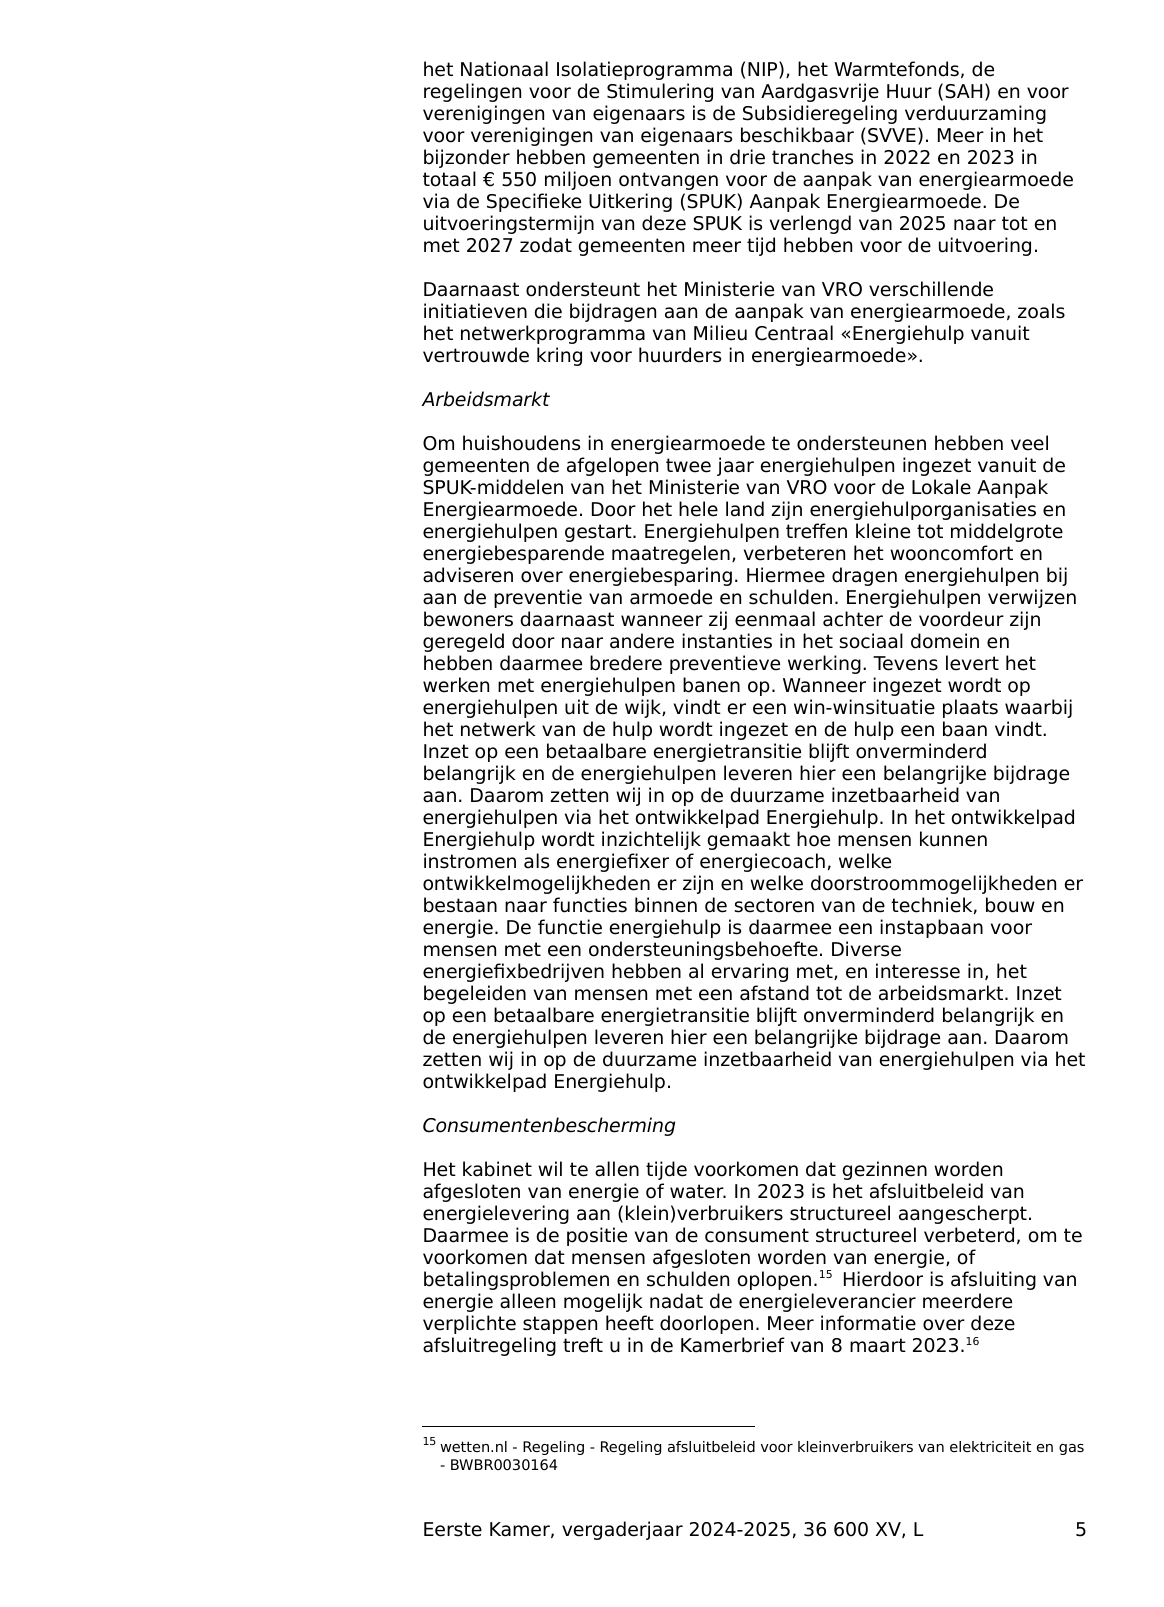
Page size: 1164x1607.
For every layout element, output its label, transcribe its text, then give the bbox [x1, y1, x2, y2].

text wetten.nl - Regeling - Regeling afsluitbeleid voor kleinverbruikers van elektriciteit en gas - BWBR0030164 [422, 1435, 1087, 1474]
subtitle Consumentenbescherming [422, 1115, 1087, 1137]
subtitle Arbeidsmarkt [422, 389, 1087, 411]
text Het kabinet wil te allen tijde voorkomen dat gezinnen worden afgesloten van energie of water. In 2023 is het afsluitbeleid van energielevering aan (klein)verbruikers structureel aangescherpt. Daarmee is de positie van de consument structureel verbeterd, om te voorkomen dat mensen afgesloten worden van energie, of betalingsproblemen en schulden oplopen. Hierdoor is afsluiting van energie alleen mogelijk nadat de energieleverancier meerdere verplichte stappen heeft doorlopen. Meer informatie over deze afsluitregeling treft u in de Kamerbrief van 8 maart 2023. [422, 1159, 1087, 1357]
text het Nationaal Isolatieprogramma (NIP), het Warmtefonds, de regelingen voor de Stimulering van Aardgasvrije Huur (SAH) en voor verenigingen van eigenaars is de Subsidieregeling verduurzaming voor verenigingen van eigenaars beschikbaar (SVVE). Meer in het bijzonder hebben gemeenten in drie tranches in 2022 en 2023 in totaal € 550 miljoen ontvangen voor de aanpak van energiearmoede via de Specifieke Uitkering (SPUK) Aanpak Energiearmoede. De uitvoeringstermijn van deze SPUK is verlengd van 2025 naar tot en met 2027 zodat gemeenten meer tijd hebben voor de uitvoering. [422, 59, 1087, 257]
text Om huishoudens in energiearmoede te ondersteunen hebben veel gemeenten de afgelopen twee jaar energiehulpen ingezet vanuit de SPUK-middelen van het Ministerie van VRO voor de Lokale Aanpak Energiearmoede. Door het hele land zijn energiehulporganisaties en energiehulpen gestart. Energiehulpen treffen kleine tot middelgrote energiebesparende maatregelen, verbeteren het wooncomfort en adviseren over energiebesparing. Hiermee dragen energiehulpen bij aan de preventie van armoede en schulden. Energiehulpen verwijzen bewoners daarnaast wanneer zij eenmaal achter de voordeur zijn geregeld door naar andere instanties in het sociaal domein en hebben daarmee bredere preventieve werking. Tevens levert het werken met energiehulpen banen op. Wanneer ingezet wordt op energiehulpen uit de wijk, vindt er een win-winsituatie plaats waarbij het netwerk van de hulp wordt ingezet en de hulp een baan vindt. Inzet op een betaalbare energietransitie blijft onverminderd belangrijk en de energiehulpen leveren hier een belangrijke bijdrage aan. Daarom zetten wij in op de duurzame inzetbaarheid van energiehulpen via het ontwikkelpad Energiehulp. In het ontwikkelpad Energiehulp wordt inzichtelijk gemaakt hoe mensen kunnen instromen als energiefixer of energiecoach, welke ontwikkelmogelijkheden er zijn en welke doorstroommogelijkheden er bestaan naar functies binnen de sectoren van de techniek, bouw en energie. De functie energiehulp is daarmee een instapbaan voor mensen met een ondersteuningsbehoefte. Diverse energiefixbedrijven hebben al ervaring met, en interesse in, het begeleiden van mensen met een afstand tot de arbeidsmarkt. Inzet op een betaalbare energietransitie blijft onverminderd belangrijk en de energiehulpen leveren hier een belangrijke bijdrage aan. Daarom zetten wij in op de duurzame inzetbaarheid van energiehulpen via het ontwikkelpad Energiehulp. [422, 433, 1087, 1093]
text Daarnaast ondersteunt het Ministerie van VRO verschillende initiatieven die bijdragen aan de aanpak van energiearmoede, zoals het netwerkprogramma van Milieu Centraal «Energiehulp vanuit vertrouwde kring voor huurders in energiearmoede». [422, 279, 1087, 367]
